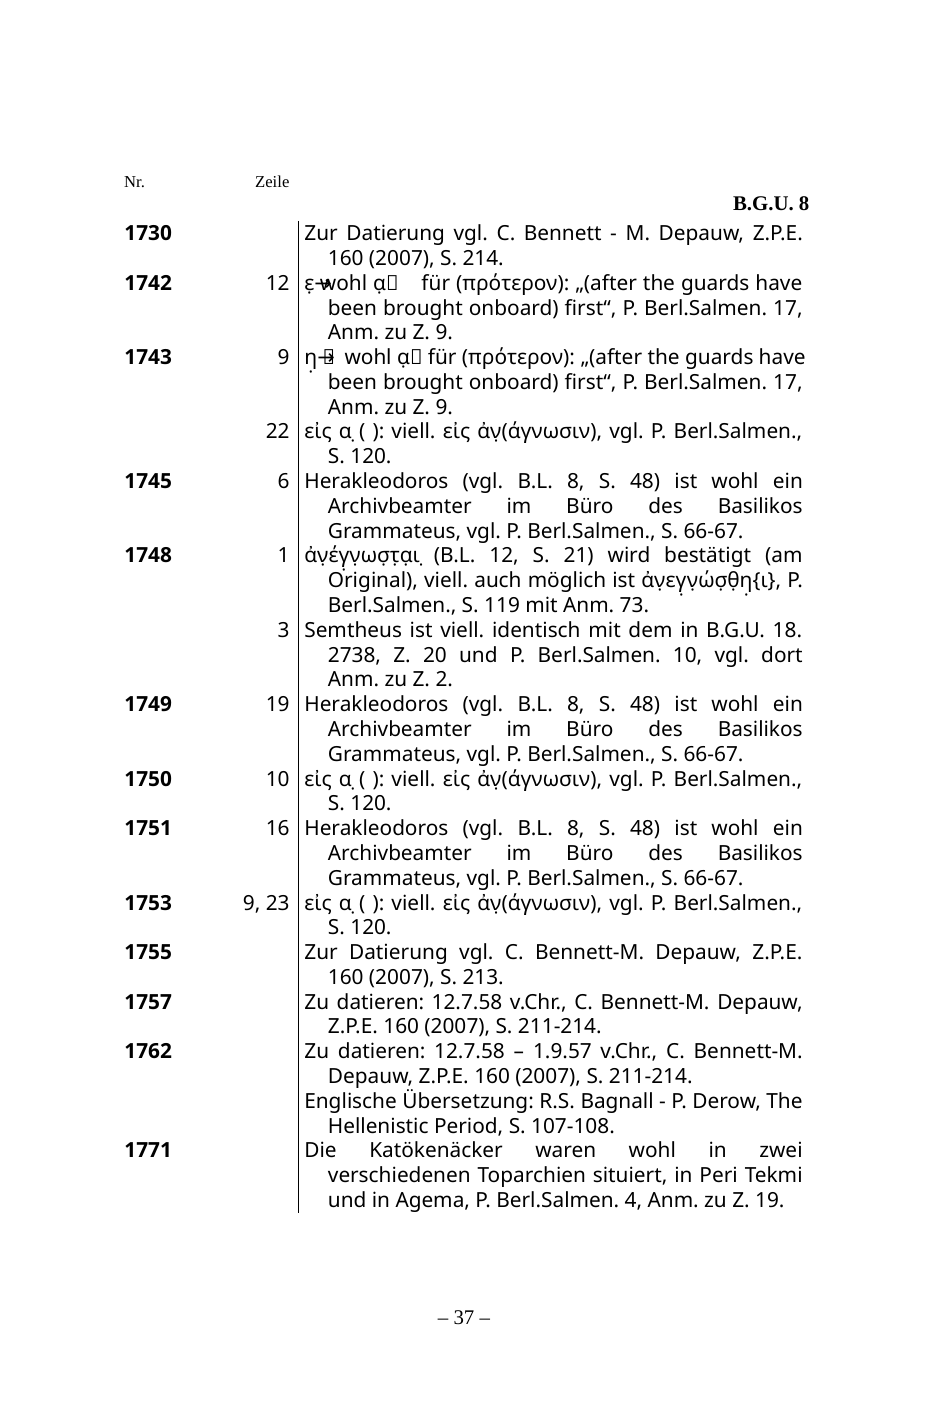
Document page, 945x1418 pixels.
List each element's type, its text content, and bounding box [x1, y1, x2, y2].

table_cell 16 [207, 816, 298, 890]
table_cell Zur Datierung vgl. C. Bennett-M. Depauw, Z.P.E. 160 (2007), S. 213. [299, 940, 809, 989]
table_cell ἀν̣έγ̣ν̣ωσ̣τ̣α̣ι̣ (B.L. 12, S. 21) wird bestätigt (am Original), viell. auch möglich ist ἀν̣εγ̣ν̣ώσ̣θ̣η̣{ι}, P. Berl.Salmen., S. 119 mit Anm. 73. [299, 543, 809, 617]
table_cell Die Katökenäcker waren wohl in zwei verschiedenen Toparchien situiert, in Peri Tekmi und in Agema, P. Berl.Salmen. 4, Anm. zu Z. 19. [299, 1138, 809, 1212]
table_cell 1742 [118, 270, 207, 345]
subtitle B.G.U. 8 [118, 191, 809, 215]
table_cell 1750 [118, 766, 207, 816]
table_header 1730 [118, 221, 298, 270]
table_cell η̣ → wohl α̣ für (πρότερον): „(after the guards have been brought onboard) first“, P. Berl.Salmen. 17, Anm. zu Z. 9. [299, 345, 809, 419]
table_cell 1 [207, 543, 298, 617]
table_cell [118, 419, 207, 469]
table_cell 6 [207, 469, 298, 543]
table_cell 1748 [118, 543, 207, 617]
table_cell 1745 [118, 469, 207, 543]
table_cell 3 [207, 618, 298, 692]
table_cell εἰς α ̣( ): viell. εἰς ἀν̣(άγνωσιν), vgl. P. Berl.Salmen., S. 120. [299, 766, 809, 816]
table_cell 12 [207, 270, 298, 345]
table_cell Herakleodoros (vgl. B.L. 8, S. 48) ist wohl ein Archivbeamter im Büro des Basilikos Grammateus, vgl. P. Berl.Salmen., S. 66-67. [299, 469, 809, 543]
table_cell 1757 [118, 989, 298, 1039]
table_cell 9 [207, 345, 298, 419]
table_cell [118, 618, 207, 692]
table_cell 1755 [118, 940, 298, 989]
table_cell 1762 [118, 1039, 298, 1088]
table_cell Zu datieren: 12.7.58 – 1.9.57 v.Chr., C. Bennett-M. Depauw, Z.P.E. 160 (2007), S. 211-214. [299, 1039, 809, 1088]
table_cell 19 [207, 692, 298, 766]
table_cell Englische Übersetzung: R.S. Bagnall - P. Derow, The Hellenistic Period, S. 107-108. [299, 1089, 809, 1138]
table_cell εἰς α ̣( ): viell. εἰς ἀν̣(άγνωσιν), vgl. P. Berl.Salmen., S. 120. [299, 419, 809, 469]
table_cell Zu datieren: 12.7.58 v.Chr., C. Bennett-M. Depauw, Z.P.E. 160 (2007), S. 211-214. [299, 989, 809, 1039]
table_cell 1751 [118, 816, 207, 890]
table_cell 10 [207, 766, 298, 816]
table_cell 9, 23 [207, 890, 298, 940]
table_cell 1771 [118, 1138, 298, 1212]
table_header Zur Datierung vgl. C. Bennett - M. Depauw, Z.P.E. 160 (2007), S. 214. [299, 221, 809, 270]
table_cell 1743 [118, 345, 207, 419]
table_cell ε̣→ wohl α̣ für (πρότερον): „(after the guards have been brought onboard) first“, P. Berl.Salmen. 17, Anm. zu Z. 9. [299, 270, 809, 345]
table_cell Semtheus ist viell. identisch mit dem in B.G.U. 18. 2738, Z. 20 und P. Berl.Salmen. 10, vgl. dort Anm. zu Z. 2. [299, 618, 809, 692]
table_cell 22 [207, 419, 298, 469]
table_cell εἰς α ̣( ): viell. εἰς ἀν̣(άγνωσιν), vgl. P. Berl.Salmen., S. 120. [299, 890, 809, 940]
table_cell 1749 [118, 692, 207, 766]
table_cell [118, 1089, 298, 1138]
table_cell Herakleodoros (vgl. B.L. 8, S. 48) ist wohl ein Archivbeamter im Büro des Basilikos Grammateus, vgl. P. Berl.Salmen., S. 66-67. [299, 816, 809, 890]
table_cell 1753 [118, 890, 207, 940]
table_cell Herakleodoros (vgl. B.L. 8, S. 48) ist wohl ein Archivbeamter im Büro des Basilikos Grammateus, vgl. P. Berl.Salmen., S. 66-67. [299, 692, 809, 766]
